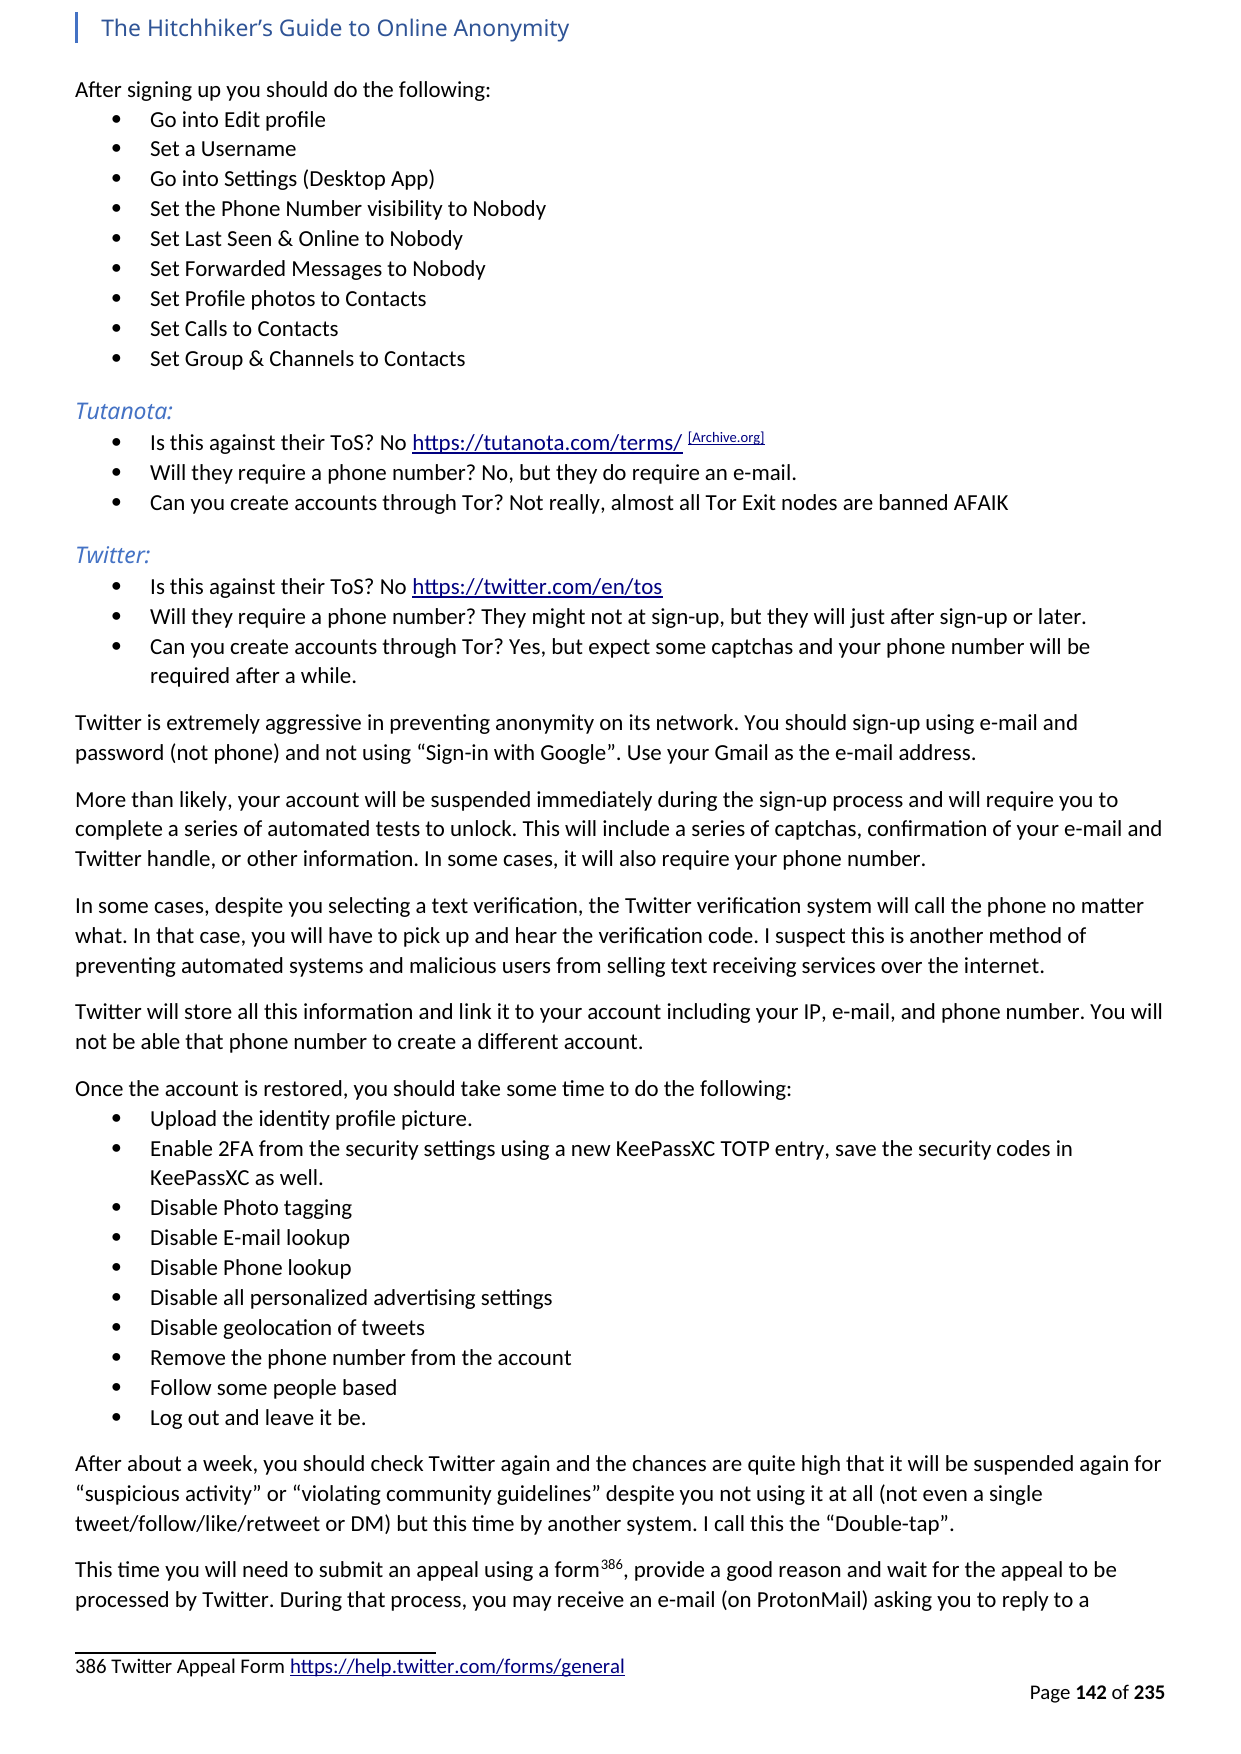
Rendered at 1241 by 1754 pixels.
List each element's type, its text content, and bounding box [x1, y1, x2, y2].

list Disable Phone lookup [112, 1253, 1165, 1281]
text After signing up you should do the following: [75, 75, 1165, 103]
list Go into Edit profile [112, 105, 1165, 133]
list Remove the phone number from the account [112, 1343, 1165, 1371]
text Twitter will store all this information and link it to your account including your IP, e-mail, and phone number. You will not be able that phone number to create a different account. [75, 997, 1165, 1055]
list Go into Settings (Desktop App) [112, 164, 1165, 192]
list Set Profile photos to Contacts [112, 284, 1165, 312]
list Set a Username [112, 134, 1165, 163]
text Twitter is extremely aggressive in preventing anonymity on its network. You should sign-up using e-mail and password (not phone) and not using “Sign-in with Google”. Use your Gmail as the e-mail address. [75, 708, 1165, 766]
list Set Group & Channels to Contacts [112, 344, 1165, 372]
list Can you create accounts through Tor? Yes, but expect some captchas and your phone number will be required after a while. [112, 632, 1165, 690]
list Set the Phone Number visibility to Nobody [112, 194, 1165, 222]
list Upload the identity profile picture. [112, 1104, 1165, 1132]
list Will they require a phone number? No, but they do require an e-mail. [112, 458, 1165, 486]
list Enable 2FA from the security settings using a new KeePassXC TOTP entry, save the security codes in KeePassXC as well. [112, 1134, 1165, 1192]
list Set Forwarded Messages to Nobody [112, 254, 1165, 282]
list Can you create accounts through Tor? Not really, almost all Tor Exit nodes are banned AFAIK [112, 488, 1165, 516]
text This time you will need to submit an appeal using a form, provide a good reason and wait for the appeal to be processed by Twitter. During that process, you may receive an e-mail (on ProtonMail) asking you to reply to a [75, 1556, 1165, 1613]
text In some cases, despite you selecting a text verification, the Twitter verification system will call the phone no matter what. In that case, you will have to pick up and hear the verification code. I suspect this is another method of preventing automated systems and malicious users from selling text receiving services over the internet. [75, 891, 1165, 979]
list Log out and leave it be. [112, 1403, 1165, 1431]
text Once the account is restored, you should take some time to do the following: [75, 1074, 1165, 1102]
text More than likely, your account will be suspended immediately during the sign-up process and will require you to complete a series of automated tests to unlock. This will include a series of captchas, confirmation of your e-mail and Twitter handle, or other information. In some cases, it will also require your phone number. [75, 785, 1165, 872]
list Disable Photo tagging [112, 1193, 1165, 1221]
list Disable E-mail lookup [112, 1223, 1165, 1251]
text Twitter Appeal Form https://help.twitter.com/forms/general [75, 1653, 1165, 1679]
list Follow some people based [112, 1373, 1165, 1401]
subtitle Tutanota: [75, 394, 1165, 426]
list Is this against their ToS? No https://tutanota.com/terms/ [Archive.org] [112, 428, 1165, 456]
list Will they require a phone number? They might not at sign-up, but they will just after sign-up or later. [112, 602, 1165, 630]
list Is this against their ToS? No https://twitter.com/en/tos [112, 572, 1165, 600]
subtitle Twitter: [75, 538, 1165, 570]
list Disable all personalized advertising settings [112, 1283, 1165, 1311]
list Set Calls to Contacts [112, 314, 1165, 342]
text After about a week, you should check Twitter again and the chances are quite high that it will be suspended again for “suspicious activity” or “violating community guidelines” despite you not using it at all (not even a single tweet/follow/like/retweet or DM) but this time by another system. I call this the “Double-tap”. [75, 1449, 1165, 1537]
list Set Last Seen & Online to Nobody [112, 224, 1165, 252]
list Disable geolocation of tweets [112, 1313, 1165, 1341]
